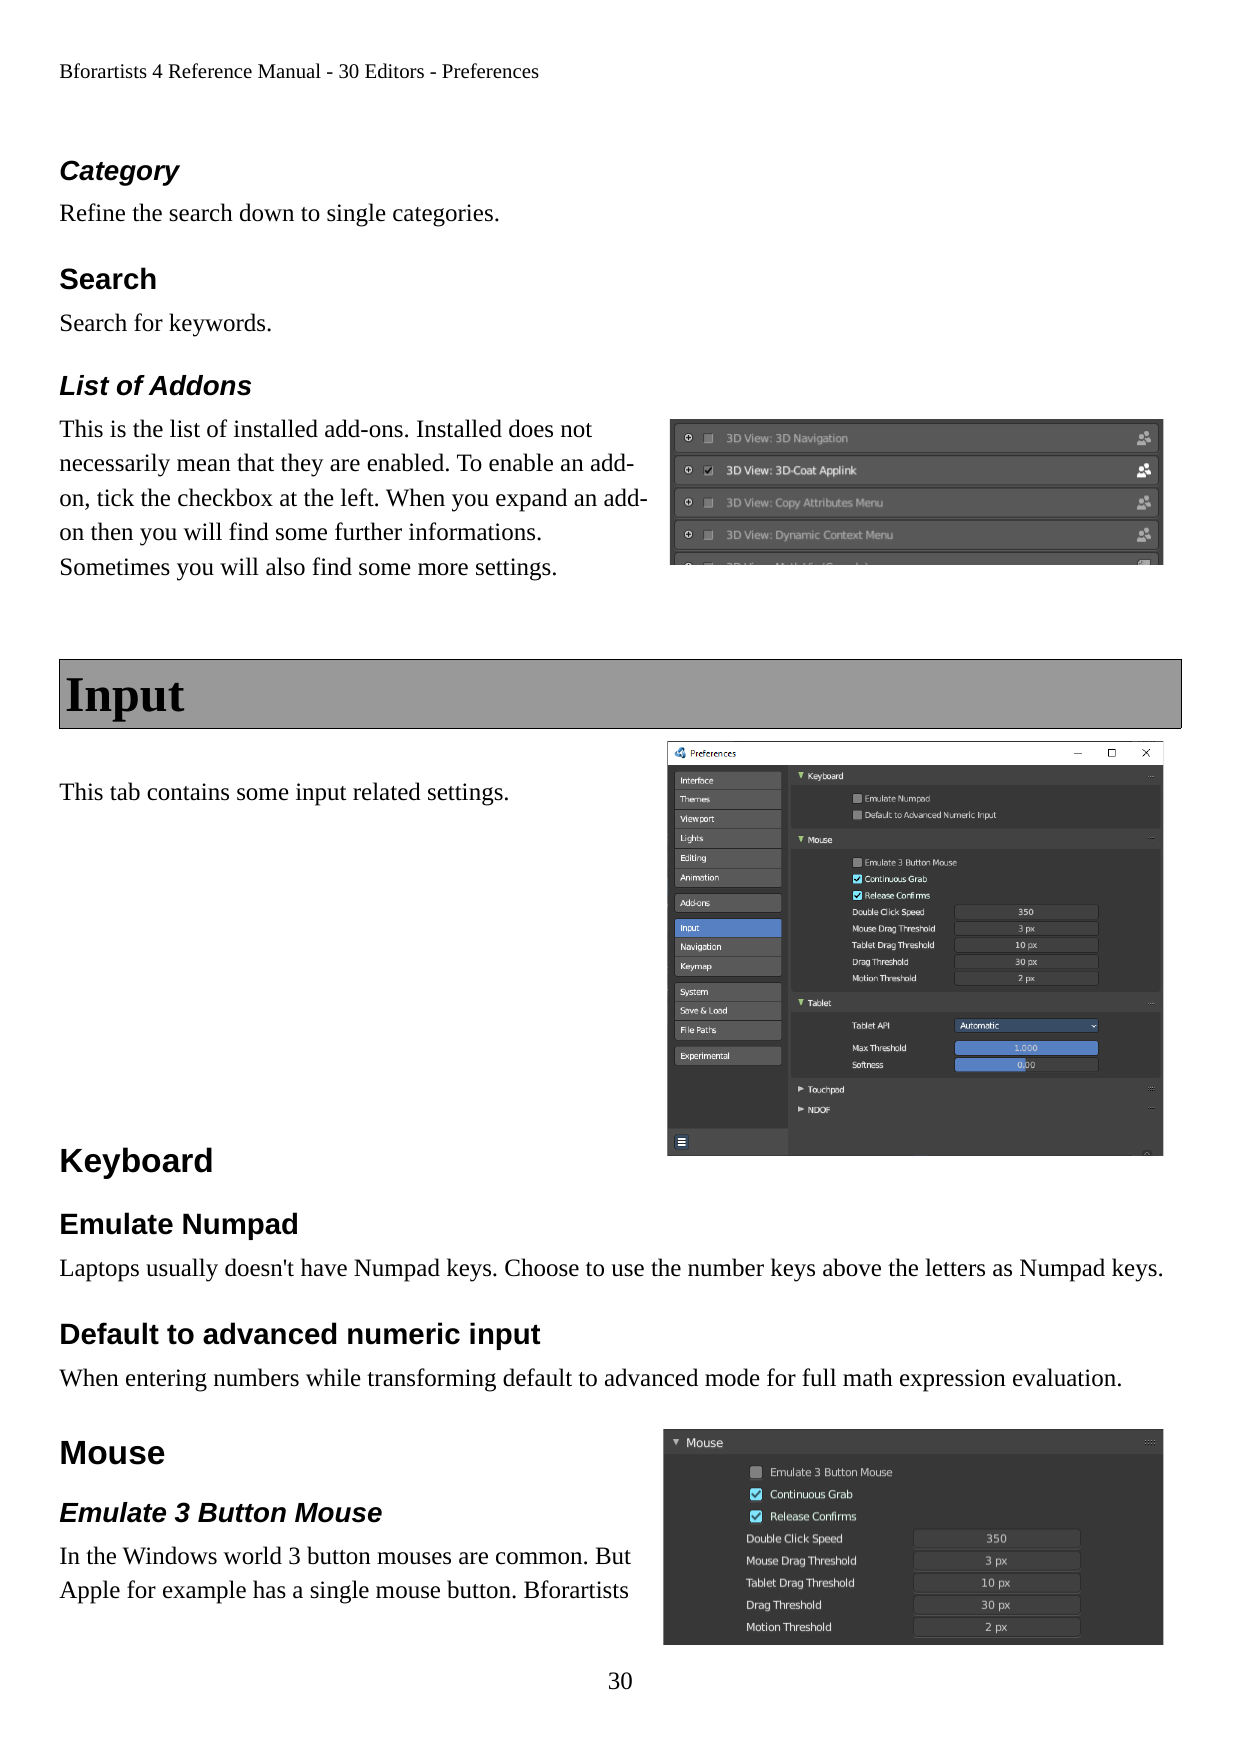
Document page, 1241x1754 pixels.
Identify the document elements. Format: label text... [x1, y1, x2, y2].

subtitle List of Addons [59, 370, 1181, 402]
text Laptops usually doesn't have Numpad keys. Choose to use the number keys above the letters as Numpad keys. [59, 1253, 1181, 1282]
subtitle Search [59, 262, 1181, 296]
subtitle [1164, 1433, 1181, 1471]
subtitle Emulate Numpad [59, 1207, 1181, 1241]
text This is the list of installed add-ons. Installed does not necessarily mean that they are enabled. To enable an add-on, tick the checkbox at the left. When you expand an add-on then you will find some further informations. Sometimes you will also find some more settings. [59, 414, 1181, 581]
text Search for keywords. [59, 308, 1181, 337]
subtitle Default to advanced numeric input [59, 1317, 1181, 1350]
text This tab contains some input related settings. [59, 777, 667, 806]
picture [669, 419, 1164, 565]
text When entering numbers while transforming default to advanced mode for full math expression evaluation. [59, 1363, 1181, 1392]
subtitle Emulate 3 Button Mouse [59, 1496, 663, 1528]
text In the Windows world 3 button mouses are common. But Apple for example has a single mouse button. Bforartists [59, 1541, 663, 1604]
subtitle Keyboard [59, 1141, 1181, 1180]
table_header Input [60, 660, 1181, 728]
text Refine the search down to single categories. [59, 198, 1181, 227]
subtitle Category [59, 154, 1181, 186]
subtitle [1164, 1496, 1181, 1528]
picture [667, 741, 1164, 1156]
subtitle Mouse [59, 1433, 663, 1471]
